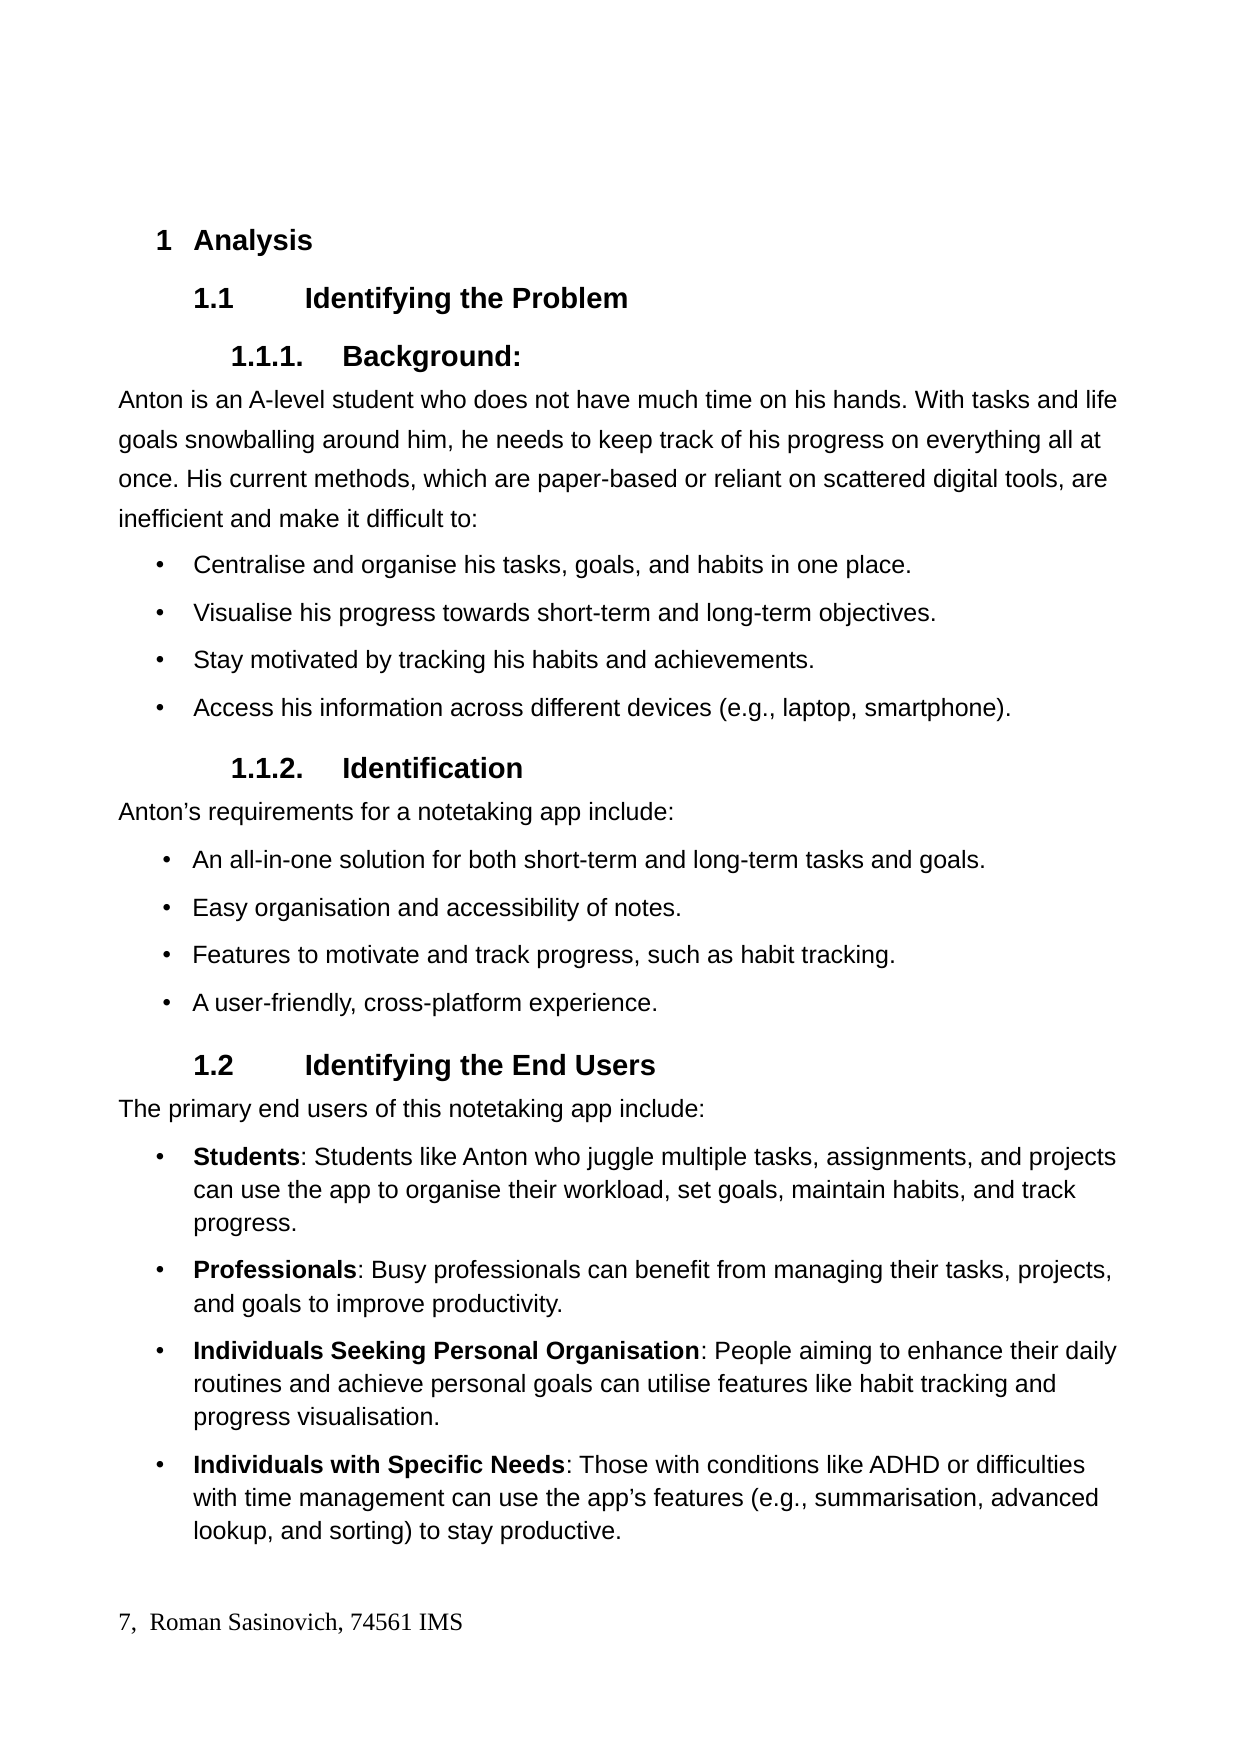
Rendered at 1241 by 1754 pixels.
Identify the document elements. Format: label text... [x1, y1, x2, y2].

text The primary end users of this notetaking app include: [118, 1094, 1122, 1123]
subtitle Identifying the Problem [193, 281, 1122, 314]
list Centralise and organise his tasks, goals, and habits in one place. [156, 550, 1122, 579]
list Individuals Seeking Personal Organisation: People aiming to enhance their daily routines and achieve personal goals can utilise features like habit tracking and progress visualisation. [156, 1336, 1122, 1431]
list Individuals with Specific Needs: Those with conditions like ADHD or difficulties with time management can use the app’s features (e.g., summarisation, advanced lookup, and sorting) to stay productive. [156, 1450, 1122, 1545]
list Stay motivated by tracking his habits and achievements. [156, 645, 1122, 674]
list Easy organisation and accessibility of notes. [162, 893, 1122, 922]
list Students: Students like Anton who juggle multiple tasks, assignments, and projects can use the app to organise their workload, set goals, maintain habits, and track progress. [156, 1142, 1122, 1237]
list Professionals: Busy professionals can benefit from managing their tasks, projects, and goals to improve productivity. [156, 1256, 1122, 1317]
list A user-friendly, cross-platform experience. [162, 988, 1122, 1017]
subtitle Background: [231, 339, 1122, 373]
list An all-in-one solution for both short-term and long-term tasks and goals. [162, 845, 1122, 874]
subtitle Identifying the End Users [193, 1048, 1122, 1082]
list Anton is an A-level student who does not have much time on his hands. With tasks and life goals snowballing around him, he needs to keep track of his progress on everything all at once. His current methods, which are paper-based or reliant on scattered digital tools, are inefficient and make it difficult to: [118, 385, 1122, 533]
list Visualise his progress towards short-term and long-term objectives. [156, 598, 1122, 626]
list Access his information across different devices (e.g., laptop, smartphone). [156, 693, 1122, 722]
text Anton’s requirements for a notetaking app include: [118, 797, 1122, 826]
subtitle Identification [231, 751, 1122, 785]
list Features to motivate and track progress, such as habit tracking. [162, 940, 1122, 969]
subtitle Analysis [156, 223, 1122, 256]
